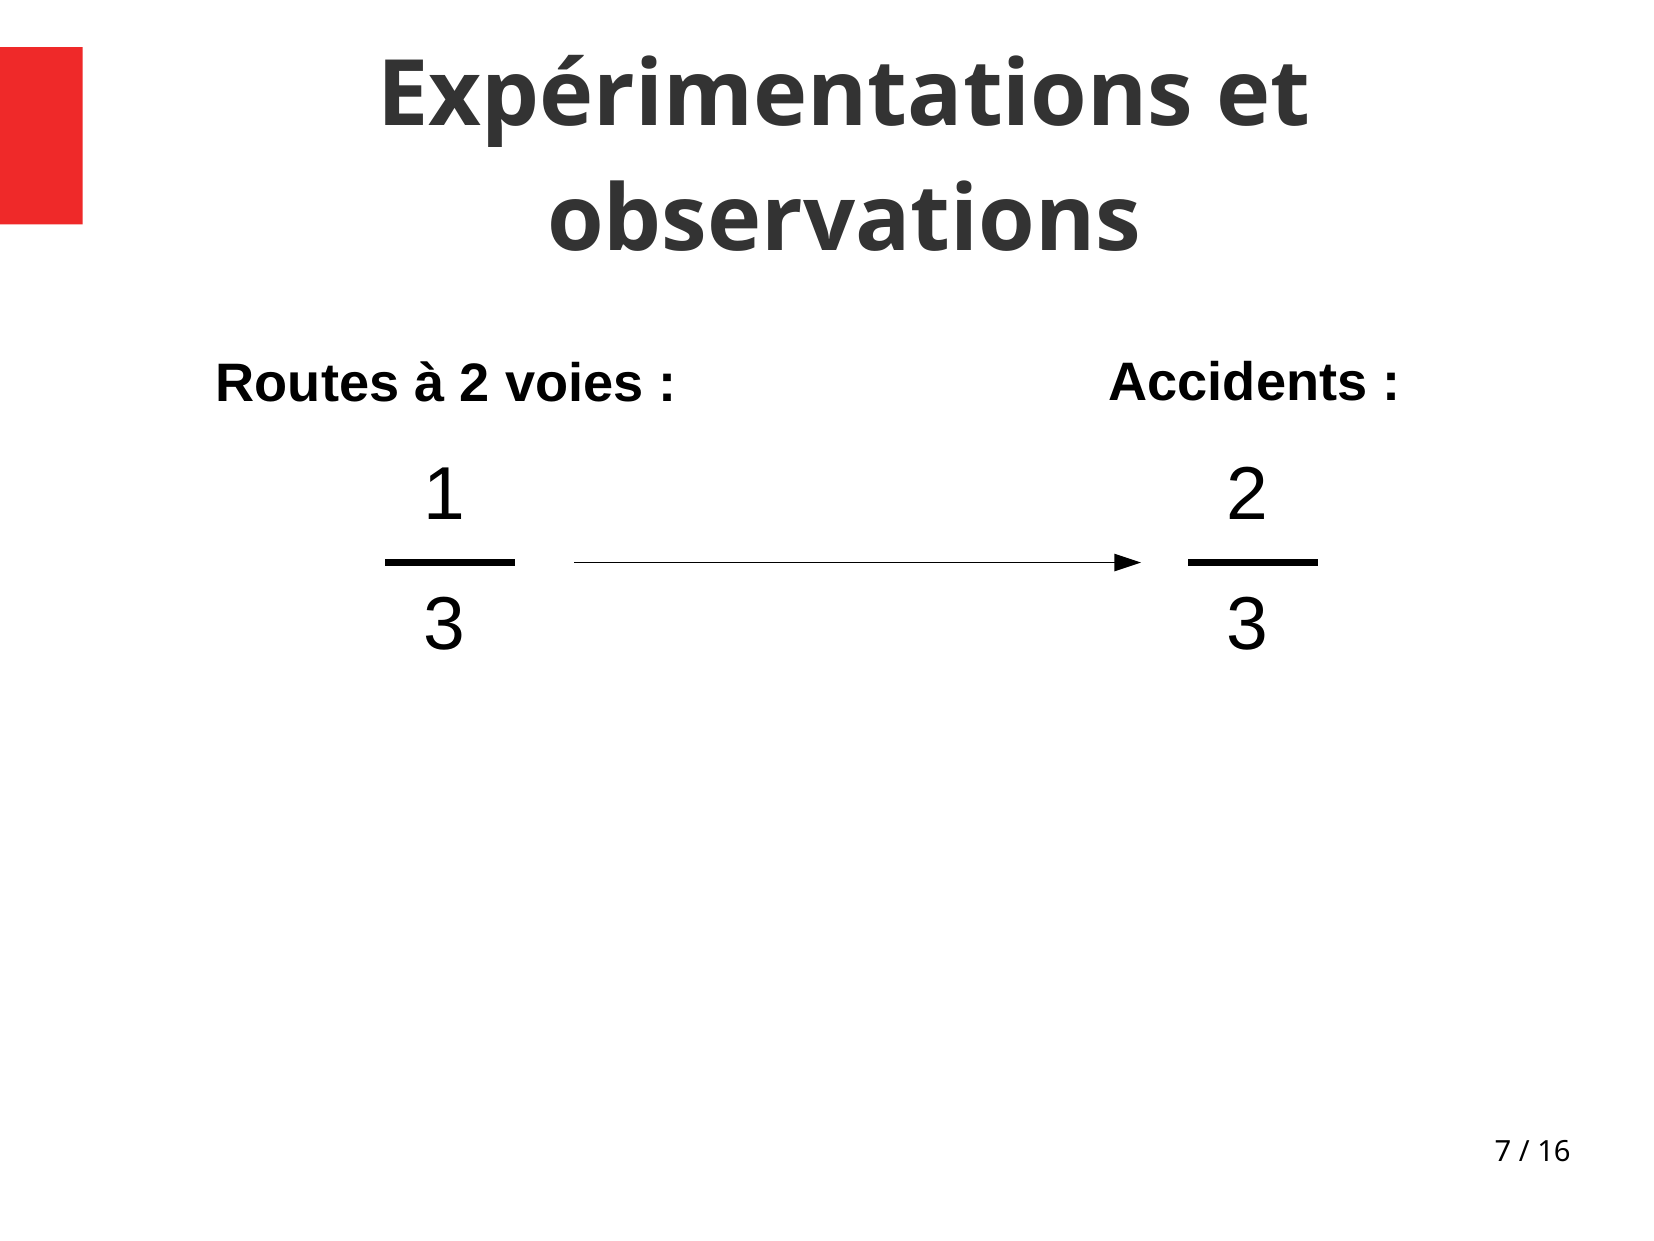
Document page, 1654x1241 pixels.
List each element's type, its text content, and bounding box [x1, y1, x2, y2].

text_box 1 [408, 444, 481, 544]
text_box 3 [1211, 574, 1284, 674]
text_box 2 [1211, 480, 1284, 544]
text_box 3 [408, 574, 481, 674]
text_box Routes à 2 voies : [200, 345, 693, 421]
title Expérimentations et observations [118, 45, 1571, 260]
text_box Accidents : [1093, 343, 1437, 480]
